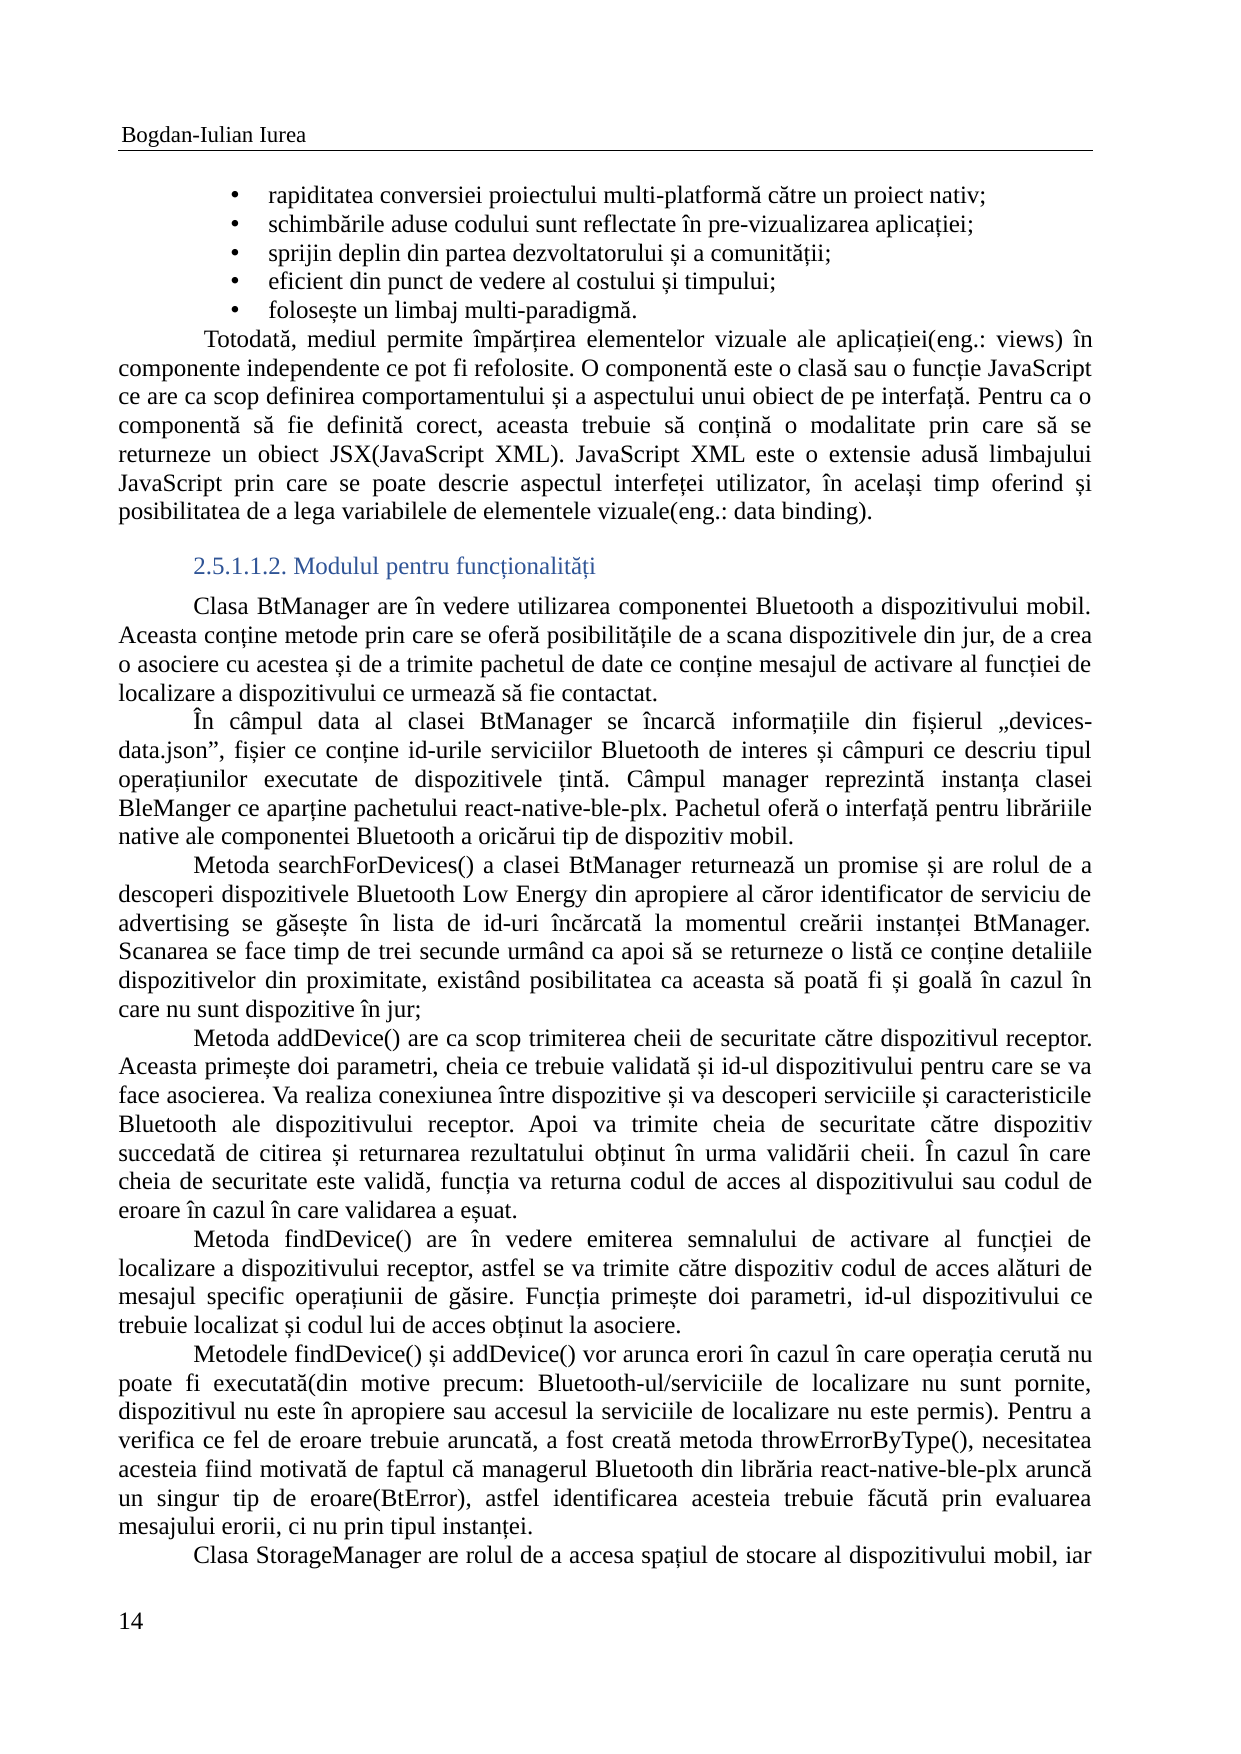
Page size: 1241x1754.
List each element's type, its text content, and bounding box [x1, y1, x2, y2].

list schimbările aduse codului sunt reflectate în pre-vizualizarea aplicației; [231, 209, 1093, 238]
text Clasa StorageManager are rolul de a accesa spațiul de stocare al dispozitivului mobil, iar [118, 1540, 1093, 1569]
text Metodele findDevice() și addDevice() vor arunca erori în cazul în care operația cerută nu poate fi executată(din motive precum: Bluetooth-ul/serviciile de localizare nu sunt pornite, dispozitivul nu este în apropiere sau accesul la serviciile de localizare nu este permis). Pentru a verifica ce fel de eroare trebuie aruncată, a fost creată metoda throwErrorByType(), necesitatea acesteia fiind motivată de faptul că managerul Bluetooth din librăria react-native-ble-plx aruncă un singur tip de eroare(BtError), astfel identificarea acesteia trebuie făcută prin evaluarea mesajului erorii, ci nu prin tipul instanței. [118, 1339, 1093, 1540]
subtitle Modulul pentru funcționalități [193, 551, 1093, 579]
list eficient din punct de vedere al costului și timpului; [231, 266, 1093, 295]
list folosește un limbaj multi-paradigmă. [231, 295, 1093, 324]
text Totodată, mediul permite împărțirea elementelor vizuale ale aplicației(eng.: views) în componente independente ce pot fi refolosite. O componentă este o clasă sau o funcție JavaScript ce are ca scop definirea comportamentului și a aspectului unui obiect de pe interfață. Pentru ca o componentă să fie definită corect, aceasta trebuie să conțină o modalitate prin care să se returneze un obiect JSX(JavaScript XML). JavaScript XML este o extensie adusă limbajului JavaScript prin care se poate descrie aspectul interfeței utilizator, în același timp oferind și posibilitatea de a lega variabilele de elementele vizuale(eng.: data binding). [118, 324, 1093, 525]
text Metoda addDevice() are ca scop trimiterea cheii de securitate către dispozitivul receptor. Aceasta primește doi parametri, cheia ce trebuie validată și id-ul dispozitivului pentru care se va face asocierea. Va realiza conexiunea între dispozitive și va descoperi serviciile și caracteristicile Bluetooth ale dispozitivului receptor. Apoi va trimite cheia de securitate către dispozitiv succedată de citirea și returnarea rezultatului obținut în urma validării cheii. În cazul în care cheia de securitate este validă, funcția va returna codul de acces al dispozitivului sau codul de eroare în cazul în care validarea a eșuat. [118, 1023, 1093, 1224]
text În câmpul data al clasei BtManager se încarcă informațiile din fișierul „devices-data.json”, fișier ce conține id-urile serviciilor Bluetooth de interes și câmpuri ce descriu tipul operațiunilor executate de dispozitivele țintă. Câmpul manager reprezintă instanța clasei BleManger ce aparține pachetului react-native-ble-plx. Pachetul oferă o interfață pentru librăriile native ale componentei Bluetooth a oricărui tip de dispozitiv mobil. [118, 706, 1093, 850]
text Metoda findDevice() are în vedere emiterea semnalului de activare al funcției de localizare a dispozitivului receptor, astfel se va trimite către dispozitiv codul de acces alături de mesajul specific operațiunii de găsire. Funcția primește doi parametri, id-ul dispozitivului ce trebuie localizat și codul lui de acces obținut la asociere. [118, 1224, 1093, 1339]
list sprijin deplin din partea dezvoltatorului și a comunității; [231, 238, 1093, 266]
text Metoda searchForDevices() a clasei BtManager returnează un promise și are rolul de a descoperi dispozitivele Bluetooth Low Energy din apropiere al căror identificator de serviciu de advertising se găsește în lista de id-uri încărcată la momentul creării instanței BtManager. Scanarea se face timp de trei secunde urmând ca apoi să se returneze o listă ce conține detaliile dispozitivelor din proximitate, existând posibilitatea ca aceasta să poată fi și goală în cazul în care nu sunt dispozitive în jur; [118, 850, 1093, 1023]
text Clasa BtManager are în vedere utilizarea componentei Bluetooth a dispozitivului mobil. Aceasta conține metode prin care se oferă posibilitățile de a scana dispozitivele din jur, de a crea o asociere cu acestea și de a trimite pachetul de date ce conține mesajul de activare al funcției de localizare a dispozitivului ce urmează să fie contactat. [118, 591, 1093, 706]
list rapiditatea conversiei proiectului multi-platformă către un proiect nativ; [231, 180, 1093, 209]
